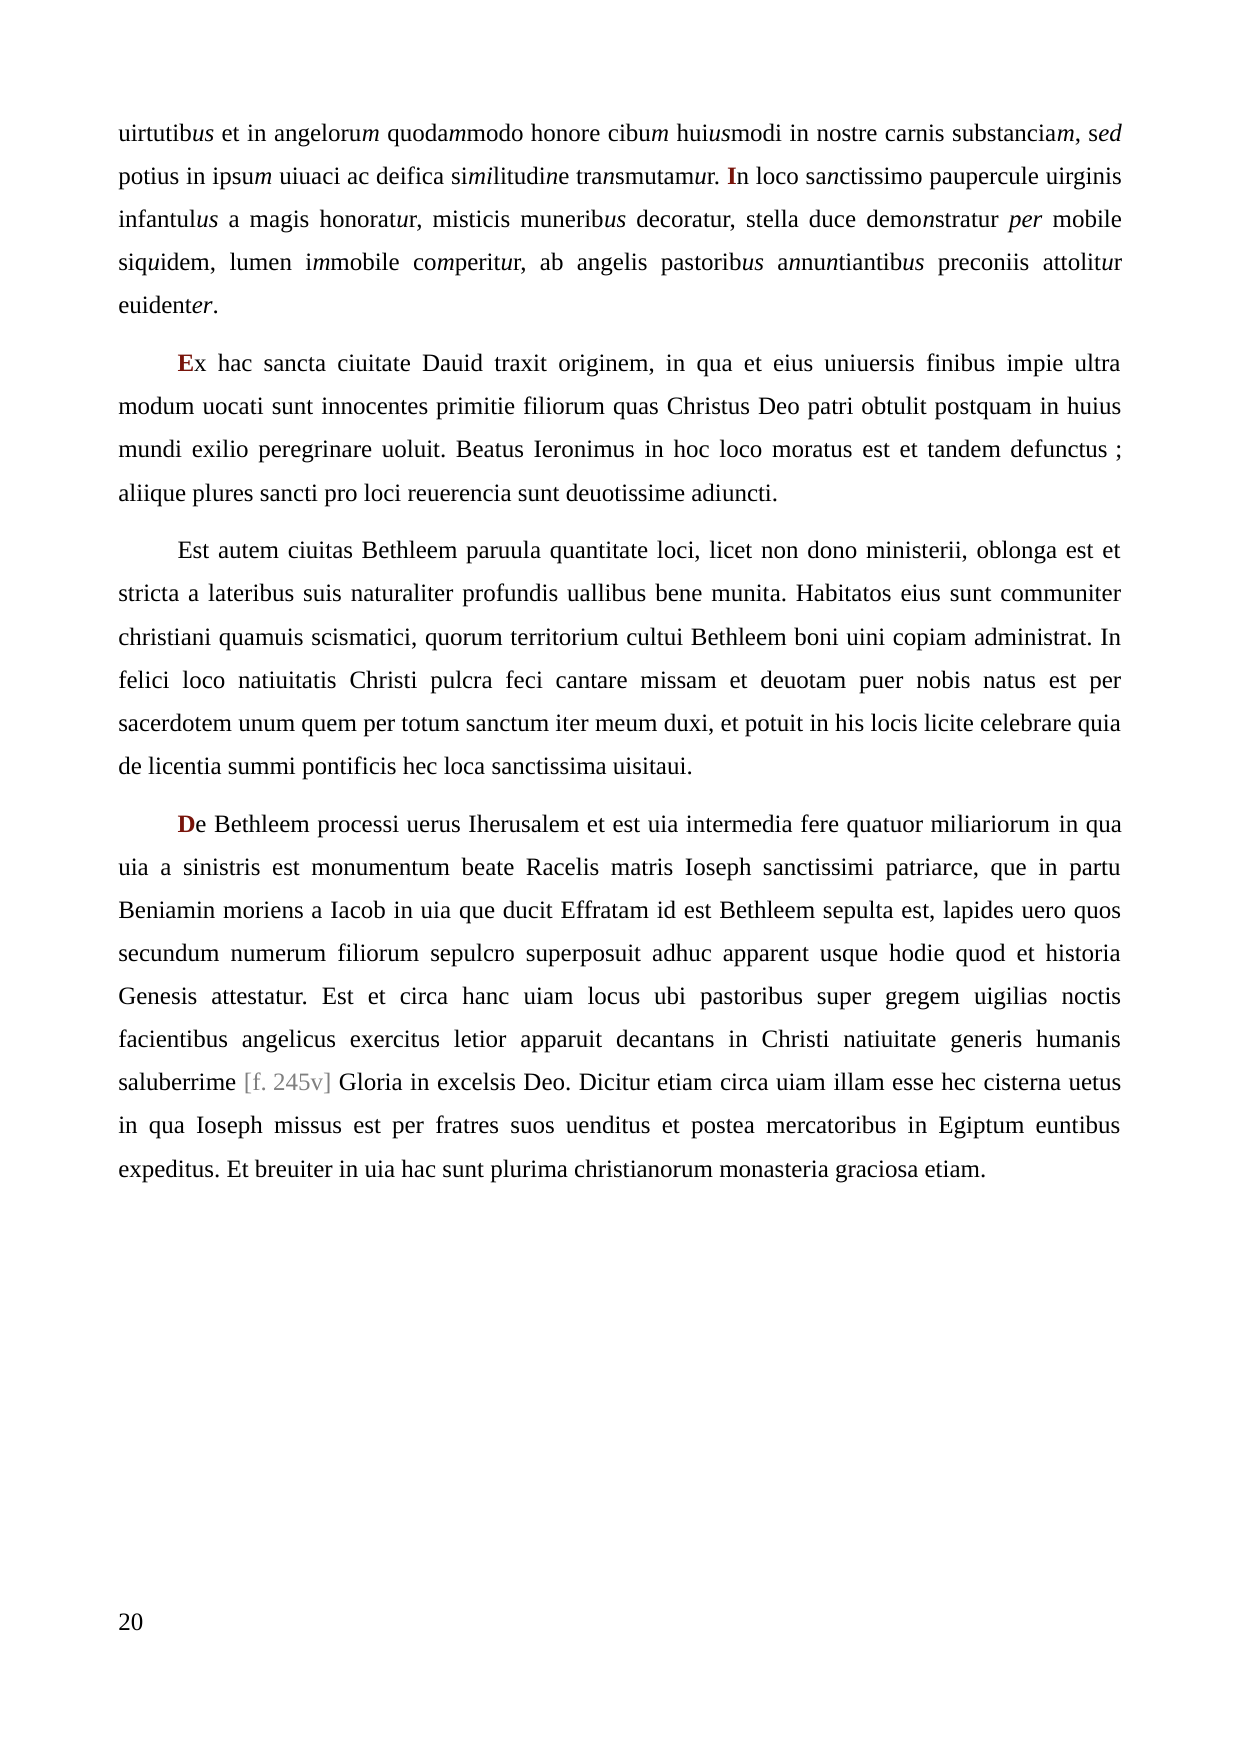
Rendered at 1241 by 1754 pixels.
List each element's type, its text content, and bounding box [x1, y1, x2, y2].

text De Bethleem processi uerus Iherusalem et est uia intermedia fere quatuor miliariorum in qua uia a sinistris est monumentum beate Racelis matris Ioseph sanctissimi patriarce, que in partu Beniamin moriens a Iacob in uia que ducit Effratam id est Bethleem sepulta est, lapides uero quos secundum numerum filiorum sepulcro superposuit adhuc apparent usque hodie quod et historia Genesis attestatur. Est et circa hanc uiam locus ubi pastoribus super gregem uigilias noctis facientibus angelicus exercitus letior apparuit decantans in Christi natiuitate generis humanis saluberrime [f. 245v] Gloria in excelsis Deo. Dicitur etiam circa uiam illam esse hec cisterna uetus in qua Ioseph missus est per fratres suos uenditus et postea mercatoribus in Egiptum euntibus expeditus. Et breuiter in uia hac sunt plurima christianorum monasteria graciosa etiam. [118, 809, 1122, 1182]
text Est autem ciuitas Bethleem paruula quantitate loci, licet non dono ministerii, oblonga est et stricta a lateribus suis naturaliter profundis uallibus bene munita. Habitatos eius sunt communiter christiani quamuis scismatici, quorum territorium cultui Bethleem boni uini copiam administrat. In felici loco natiuitatis Christi pulcra feci cantare missam et deuotam puer nobis natus est per sacerdotem unum quem per totum sanctum iter meum duxi, et potuit in his locis licite celebrare quia de licentia summi pontificis hec loca sanctissima uisitaui. [118, 535, 1122, 780]
text uirtutibus et in angelorum quodammodo honore cibum huiusmodi in nostre carnis substanciam, sed potius in ipsum uiuaci ac deifica similitudine transmutamur. In loco sanctissimo paupercule uirginis infantulus a magis honoratur, misticis muneribus decoratur, stella duce demonstratur per mobile siquidem, lumen immobile comperitur, ab angelis pastoribus annuntiantibus preconiis attolitur euidenter. [118, 118, 1122, 319]
text Ex hac sancta ciuitate Dauid traxit originem, in qua et eius uniuersis finibus impie ultra modum uocati sunt innocentes primitie filiorum quas Christus Deo patri obtulit postquam in huius mundi exilio peregrinare uoluit. Beatus Ieronimus in hoc loco moratus est et tandem defunctus ; aliique plures sancti pro loci reuerencia sunt deuotissime adiuncti. [118, 348, 1122, 506]
